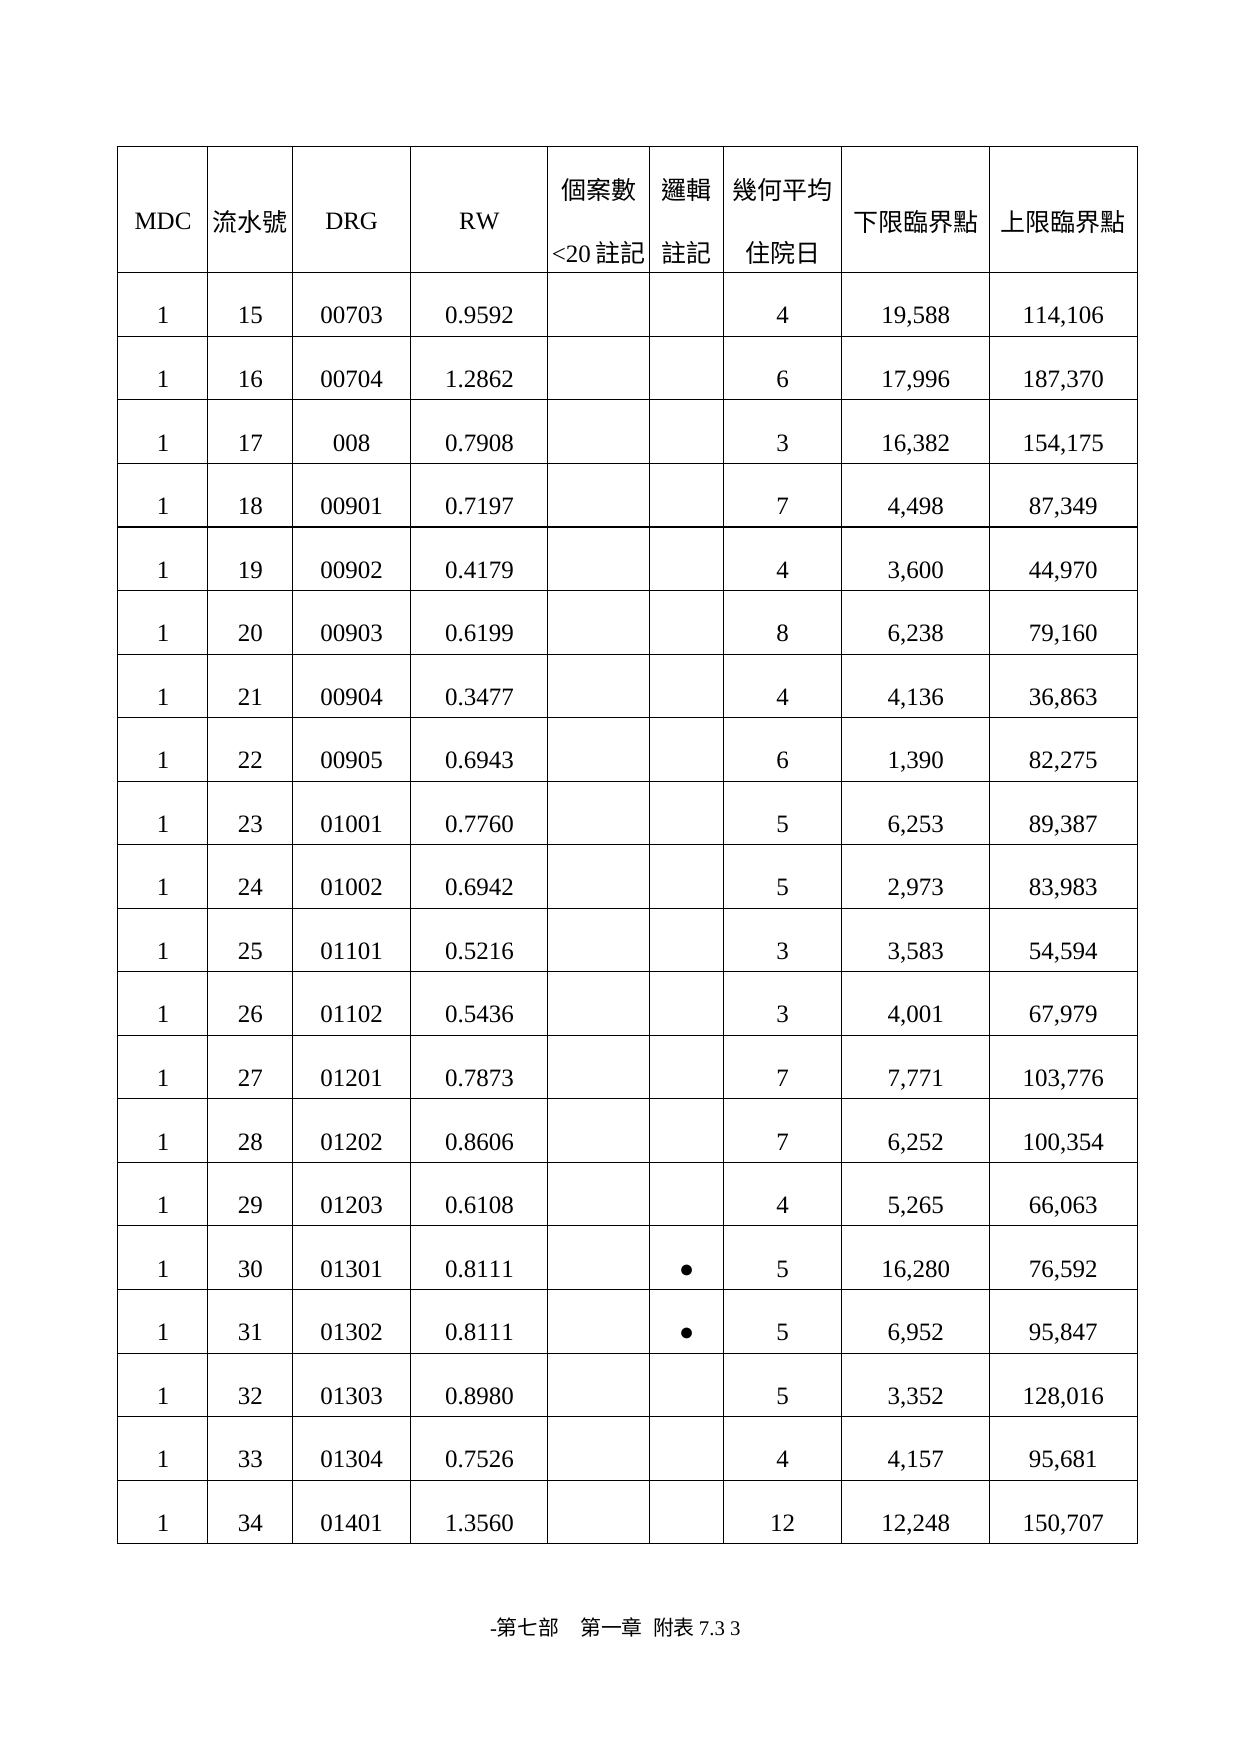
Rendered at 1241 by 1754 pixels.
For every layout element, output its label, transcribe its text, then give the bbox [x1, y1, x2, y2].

table_cell 17 [208, 400, 292, 463]
table_header MDC [118, 147, 207, 272]
table_cell 150,707 [990, 1481, 1137, 1543]
table_cell 44,970 [990, 528, 1137, 590]
table_cell 87,349 [990, 464, 1137, 526]
table_cell 01303 [293, 1354, 410, 1416]
table_cell [650, 1099, 723, 1162]
table_cell 1 [118, 1417, 207, 1479]
table_cell 0.5216 [411, 909, 547, 971]
table_cell 33 [208, 1417, 292, 1479]
table_cell [548, 337, 649, 399]
table_cell 01102 [293, 972, 410, 1035]
table_cell 1 [118, 909, 207, 971]
table_cell 4 [724, 1163, 841, 1225]
table_cell [650, 400, 723, 463]
table_cell 0.7760 [411, 782, 547, 844]
table_cell 1 [118, 655, 207, 717]
table_cell 31 [208, 1290, 292, 1352]
table_cell 1 [118, 1036, 207, 1098]
table_cell 008 [293, 400, 410, 463]
table_cell [548, 718, 649, 781]
table_cell 12,248 [842, 1481, 989, 1543]
table_cell 01202 [293, 1099, 410, 1162]
table_cell 114,106 [990, 273, 1137, 336]
table_cell 7 [724, 1036, 841, 1098]
table_cell 00902 [293, 528, 410, 590]
table_cell [650, 1354, 723, 1416]
table_cell [650, 591, 723, 653]
table_cell 01203 [293, 1163, 410, 1225]
table_cell 1 [118, 718, 207, 781]
table_cell 6,238 [842, 591, 989, 653]
table_cell 0.7873 [411, 1036, 547, 1098]
table_cell 66,063 [990, 1163, 1137, 1225]
table_cell [650, 655, 723, 717]
table_cell 3 [724, 972, 841, 1035]
table_cell 2,973 [842, 845, 989, 908]
table_cell 22 [208, 718, 292, 781]
table_cell 21 [208, 655, 292, 717]
table_cell 95,681 [990, 1417, 1137, 1479]
table_cell 0.9592 [411, 273, 547, 336]
table_cell 00703 [293, 273, 410, 336]
table_cell 30 [208, 1226, 292, 1289]
table_cell 3 [724, 909, 841, 971]
table_cell [548, 1163, 649, 1225]
table_cell 82,275 [990, 718, 1137, 781]
table_cell 16 [208, 337, 292, 399]
table_cell 1 [118, 591, 207, 653]
table_cell [650, 845, 723, 908]
table_cell ● [650, 1290, 723, 1352]
table_cell 28 [208, 1099, 292, 1162]
table_cell [548, 1226, 649, 1289]
table_cell 34 [208, 1481, 292, 1543]
table_cell 4 [724, 655, 841, 717]
table_cell 1 [118, 528, 207, 590]
table_cell [650, 1036, 723, 1098]
table_cell 0.3477 [411, 655, 547, 717]
table_cell [548, 909, 649, 971]
table_cell 16,280 [842, 1226, 989, 1289]
table_cell 00905 [293, 718, 410, 781]
table_cell 0.8980 [411, 1354, 547, 1416]
table_cell 32 [208, 1354, 292, 1416]
table_cell 17,996 [842, 337, 989, 399]
table_cell 154,175 [990, 400, 1137, 463]
table_cell 0.7526 [411, 1417, 547, 1479]
table_cell [548, 400, 649, 463]
table_cell [548, 782, 649, 844]
table_cell 1 [118, 845, 207, 908]
table_cell [548, 845, 649, 908]
table_header RW [411, 147, 547, 272]
table_cell 01401 [293, 1481, 410, 1543]
table_cell [650, 782, 723, 844]
table_cell 8 [724, 591, 841, 653]
table_cell 3,352 [842, 1354, 989, 1416]
table_cell 19,588 [842, 273, 989, 336]
table_cell [650, 972, 723, 1035]
table_cell 1 [118, 972, 207, 1035]
table_cell [650, 337, 723, 399]
table_cell 1 [118, 337, 207, 399]
table_cell [650, 464, 723, 526]
table_cell 5 [724, 1354, 841, 1416]
table_cell 1 [118, 1163, 207, 1225]
table_cell 1.2862 [411, 337, 547, 399]
table_cell [548, 591, 649, 653]
table_header 下限臨界點 [842, 147, 989, 272]
table_cell 25 [208, 909, 292, 971]
table_cell 6,252 [842, 1099, 989, 1162]
table_cell 100,354 [990, 1099, 1137, 1162]
table_cell 1,390 [842, 718, 989, 781]
table_cell 6,253 [842, 782, 989, 844]
table_cell 23 [208, 782, 292, 844]
table_cell [548, 1481, 649, 1543]
table_cell 0.6108 [411, 1163, 547, 1225]
table_cell [548, 1036, 649, 1098]
table_cell 4,157 [842, 1417, 989, 1479]
table_cell 1 [118, 1099, 207, 1162]
table_cell 01001 [293, 782, 410, 844]
table_cell 3 [724, 400, 841, 463]
table_header 幾何平均 住院日 [724, 147, 841, 272]
table_cell 1 [118, 1354, 207, 1416]
table_cell [548, 1354, 649, 1416]
table_cell 00903 [293, 591, 410, 653]
table_cell 01301 [293, 1226, 410, 1289]
table_cell [650, 528, 723, 590]
table_cell 5 [724, 845, 841, 908]
table_cell 4,136 [842, 655, 989, 717]
table_cell 187,370 [990, 337, 1137, 399]
table_cell 0.6943 [411, 718, 547, 781]
table_cell 0.7908 [411, 400, 547, 463]
table_cell 00901 [293, 464, 410, 526]
table_cell 7 [724, 1099, 841, 1162]
table_cell [548, 972, 649, 1035]
table_header 流水號 [208, 147, 292, 272]
table_header 邏輯 註記 [650, 147, 723, 272]
table_cell 4 [724, 528, 841, 590]
table_cell 67,979 [990, 972, 1137, 1035]
table_cell 18 [208, 464, 292, 526]
table_cell 6,952 [842, 1290, 989, 1352]
table_cell 6 [724, 718, 841, 781]
table_header 個案數<20註記 [548, 147, 649, 272]
table_cell 4 [724, 273, 841, 336]
table_cell 0.8111 [411, 1226, 547, 1289]
table_cell [548, 655, 649, 717]
table_cell 79,160 [990, 591, 1137, 653]
table_header DRG [293, 147, 410, 272]
table_cell 1 [118, 273, 207, 336]
table_cell 20 [208, 591, 292, 653]
table_cell 5 [724, 1226, 841, 1289]
table_cell 5 [724, 782, 841, 844]
table_cell [650, 718, 723, 781]
table_cell 83,983 [990, 845, 1137, 908]
table_cell 6 [724, 337, 841, 399]
table_cell [650, 909, 723, 971]
table_cell [548, 1099, 649, 1162]
table_cell 36,863 [990, 655, 1137, 717]
table_cell 01101 [293, 909, 410, 971]
table_cell 0.8606 [411, 1099, 547, 1162]
table_cell 7,771 [842, 1036, 989, 1098]
table_cell 3,600 [842, 528, 989, 590]
table_cell 1 [118, 1226, 207, 1289]
table_cell 01302 [293, 1290, 410, 1352]
table_cell 16,382 [842, 400, 989, 463]
table_cell 0.4179 [411, 528, 547, 590]
table_header 上限臨界點 [990, 147, 1137, 272]
table_cell [650, 1163, 723, 1225]
table_cell [548, 528, 649, 590]
table_cell 0.6199 [411, 591, 547, 653]
table_cell 5 [724, 1290, 841, 1352]
table_cell 0.7197 [411, 464, 547, 526]
table_cell 103,776 [990, 1036, 1137, 1098]
table_cell 26 [208, 972, 292, 1035]
table_cell 1 [118, 1290, 207, 1352]
table_cell 0.8111 [411, 1290, 547, 1352]
table_cell 1.3560 [411, 1481, 547, 1543]
table_cell 01002 [293, 845, 410, 908]
table_cell 27 [208, 1036, 292, 1098]
table_cell 0.6942 [411, 845, 547, 908]
table_cell [650, 273, 723, 336]
table_cell 1 [118, 1481, 207, 1543]
table_cell [548, 273, 649, 336]
table_cell 1 [118, 400, 207, 463]
table_cell 19 [208, 528, 292, 590]
table_cell 4,001 [842, 972, 989, 1035]
table_cell [548, 1417, 649, 1479]
table_cell 00904 [293, 655, 410, 717]
table_cell 54,594 [990, 909, 1137, 971]
table_cell 89,387 [990, 782, 1137, 844]
table_cell [650, 1481, 723, 1543]
table_cell 3,583 [842, 909, 989, 971]
table_cell [650, 1417, 723, 1479]
table_cell 00704 [293, 337, 410, 399]
table_cell 1 [118, 464, 207, 526]
table_cell ● [650, 1226, 723, 1289]
table_cell 01201 [293, 1036, 410, 1098]
table_cell 0.5436 [411, 972, 547, 1035]
table_cell 01304 [293, 1417, 410, 1479]
table_cell 4,498 [842, 464, 989, 526]
table_cell [548, 1290, 649, 1352]
table_cell 24 [208, 845, 292, 908]
table_cell 12 [724, 1481, 841, 1543]
table_cell 29 [208, 1163, 292, 1225]
table_cell 15 [208, 273, 292, 336]
table_cell 1 [118, 782, 207, 844]
table_cell [548, 464, 649, 526]
table_cell 128,016 [990, 1354, 1137, 1416]
table_cell 4 [724, 1417, 841, 1479]
table_cell 5,265 [842, 1163, 989, 1225]
table_cell 95,847 [990, 1290, 1137, 1352]
table_cell 7 [724, 464, 841, 526]
table_cell 76,592 [990, 1226, 1137, 1289]
